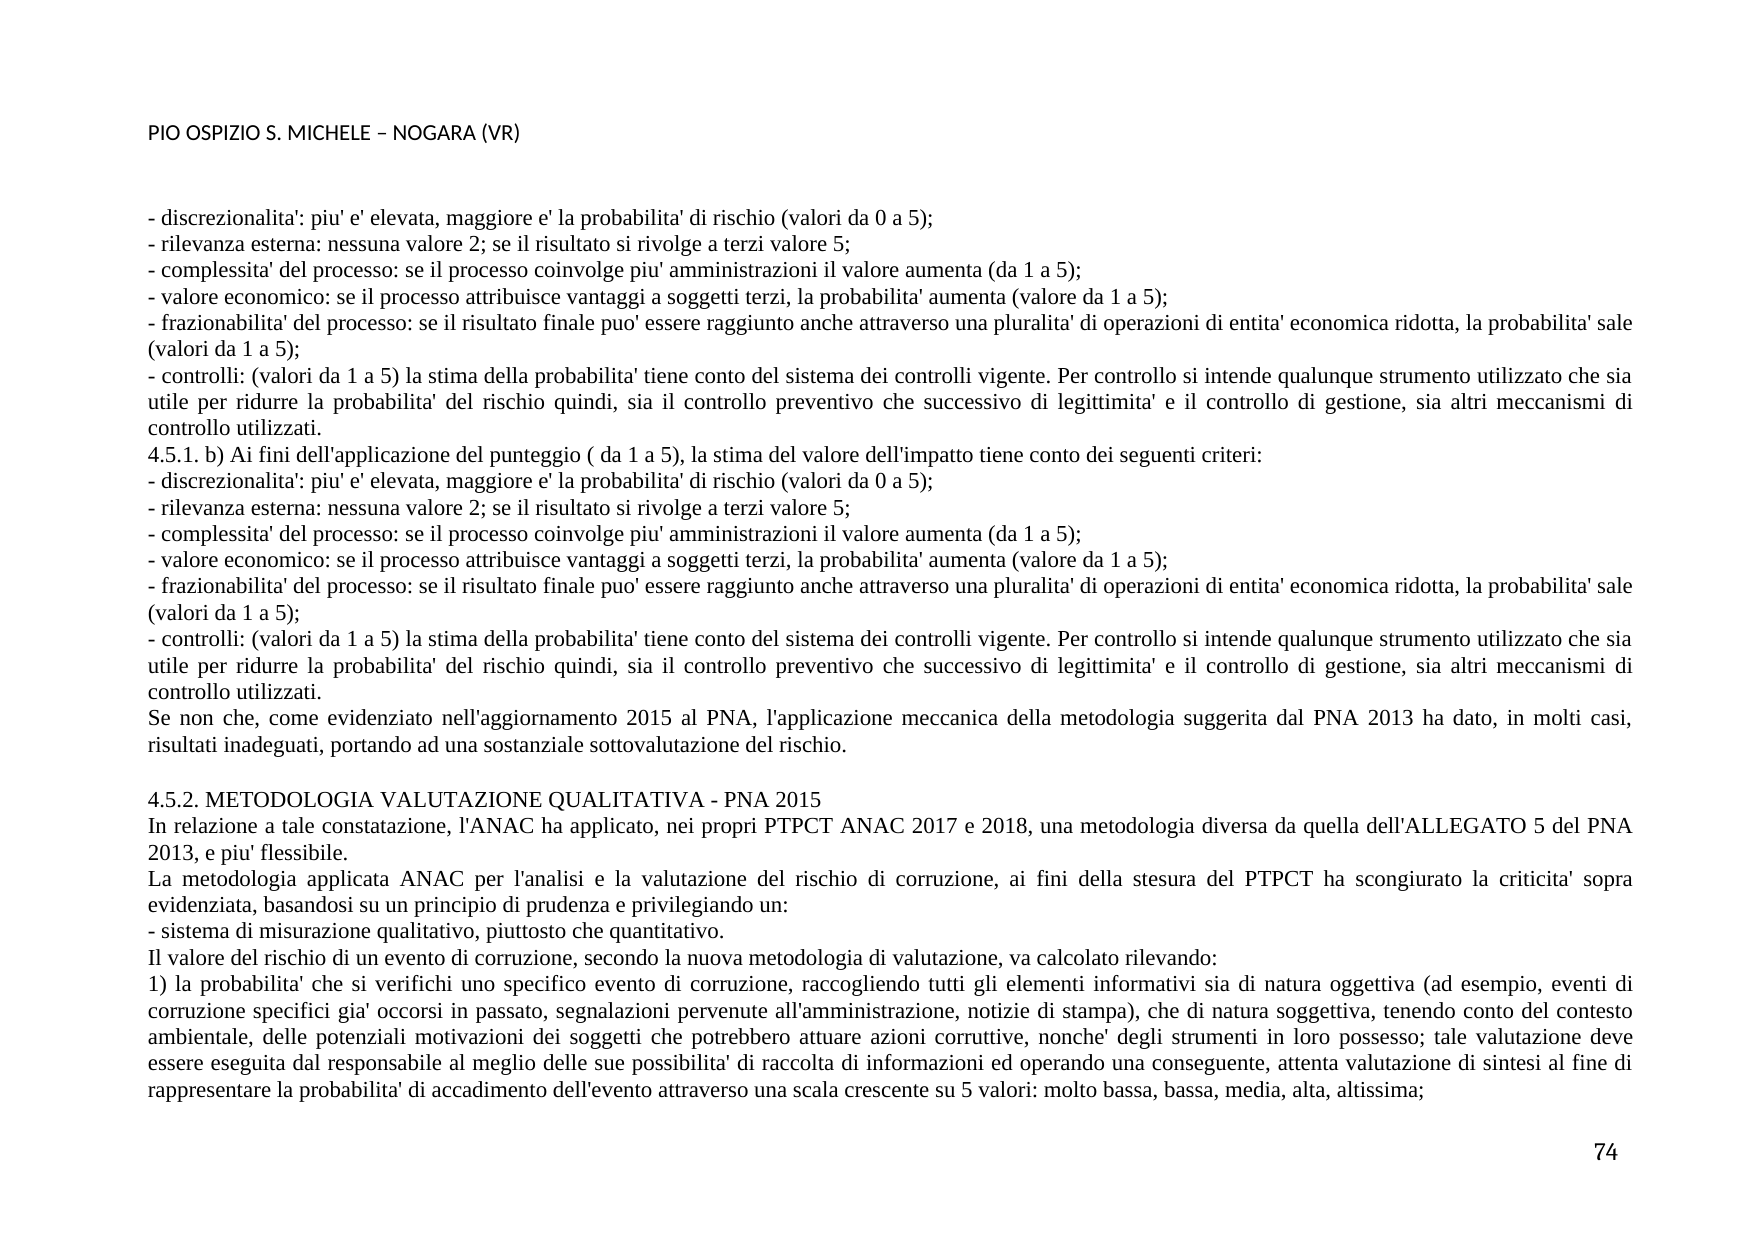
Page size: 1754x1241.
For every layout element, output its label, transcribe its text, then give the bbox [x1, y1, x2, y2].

text In relazione a tale constatazione, l'ANAC ha applicato, nei propri PTPCT ANAC 2017 e 2018, una metodologia diversa da quella dell'ALLEGATO 5 del PNA 2013, e piu' flessibile. [148, 812, 1636, 865]
text - rilevanza esterna: nessuna valore 2; se il risultato si rivolge a terzi valore 5; [148, 230, 1636, 256]
text 4.5.2. METODOLOGIA VALUTAZIONE QUALITATIVA - PNA 2015 [148, 786, 1636, 812]
text - frazionabilita' del processo: se il risultato finale puo' essere raggiunto anche attraverso una pluralita' di operazioni di entita' economica ridotta, la probabilita' sale (valori da 1 a 5); [148, 573, 1636, 625]
text - discrezionalita': piu' e' elevata, maggiore e' la probabilita' di rischio (valori da 0 a 5); [148, 467, 1636, 493]
text - valore economico: se il processo attribuisce vantaggi a soggetti terzi, la probabilita' aumenta (valore da 1 a 5); [148, 283, 1636, 309]
text Se non che, come evidenziato nell'aggiornamento 2015 al PNA, l'applicazione meccanica della metodologia suggerita dal PNA 2013 ha dato, in molti casi, risultati inadeguati, portando ad una sostanziale sottovalutazione del rischio. [148, 704, 1636, 757]
text Il valore del rischio di un evento di corruzione, secondo la nuova metodologia di valutazione, va calcolato rilevando: [148, 944, 1636, 970]
text 1) la probabilita' che si verifichi uno specifico evento di corruzione, raccogliendo tutti gli elementi informativi sia di natura oggettiva (ad esempio, eventi di corruzione specifici gia' occorsi in passato, segnalazioni pervenute all'amministrazione, notizie di stampa), che di natura soggettiva, tenendo conto del contesto ambientale, delle potenziali motivazioni dei soggetti che potrebbero attuare azioni corruttive, nonche' degli strumenti in loro possesso; tale valutazione deve essere eseguita dal responsabile al meglio delle sue possibilita' di raccolta di informazioni ed operando una conseguente, attenta valutazione di sintesi al fine di rappresentare la probabilita' di accadimento dell'evento attraverso una scala crescente su 5 valori: molto bassa, bassa, media, alta, altissima; [148, 970, 1636, 1102]
text - controlli: (valori da 1 a 5) la stima della probabilita' tiene conto del sistema dei controlli vigente. Per controllo si intende qualunque strumento utilizzato che sia utile per ridurre la probabilita' del rischio quindi, sia il controllo preventivo che successivo di legittimita' e il controllo di gestione, sia altri meccanismi di controllo utilizzati. [148, 362, 1636, 441]
text La metodologia applicata ANAC per l'analisi e la valutazione del rischio di corruzione, ai fini della stesura del PTPCT ha scongiurato la criticita' sopra evidenziata, basandosi su un principio di prudenza e privilegiando un: [148, 865, 1636, 918]
text - frazionabilita' del processo: se il risultato finale puo' essere raggiunto anche attraverso una pluralita' di operazioni di entita' economica ridotta, la probabilita' sale (valori da 1 a 5); [148, 309, 1636, 362]
text - discrezionalita': piu' e' elevata, maggiore e' la probabilita' di rischio (valori da 0 a 5); [148, 204, 1636, 230]
text - sistema di misurazione qualitativo, piuttosto che quantitativo. [148, 918, 1636, 944]
text - controlli: (valori da 1 a 5) la stima della probabilita' tiene conto del sistema dei controlli vigente. Per controllo si intende qualunque strumento utilizzato che sia utile per ridurre la probabilita' del rischio quindi, sia il controllo preventivo che successivo di legittimita' e il controllo di gestione, sia altri meccanismi di controllo utilizzati. [148, 625, 1636, 704]
text - complessita' del processo: se il processo coinvolge piu' amministrazioni il valore aumenta (da 1 a 5); [148, 256, 1636, 283]
text 4.5.1. b) Ai fini dell'applicazione del punteggio ( da 1 a 5), la stima del valore dell'impatto tiene conto dei seguenti criteri: [148, 441, 1636, 467]
text - valore economico: se il processo attribuisce vantaggi a soggetti terzi, la probabilita' aumenta (valore da 1 a 5); [148, 546, 1636, 573]
text - rilevanza esterna: nessuna valore 2; se il risultato si rivolge a terzi valore 5; [148, 493, 1636, 520]
text - complessita' del processo: se il processo coinvolge piu' amministrazioni il valore aumenta (da 1 a 5); [148, 520, 1636, 546]
